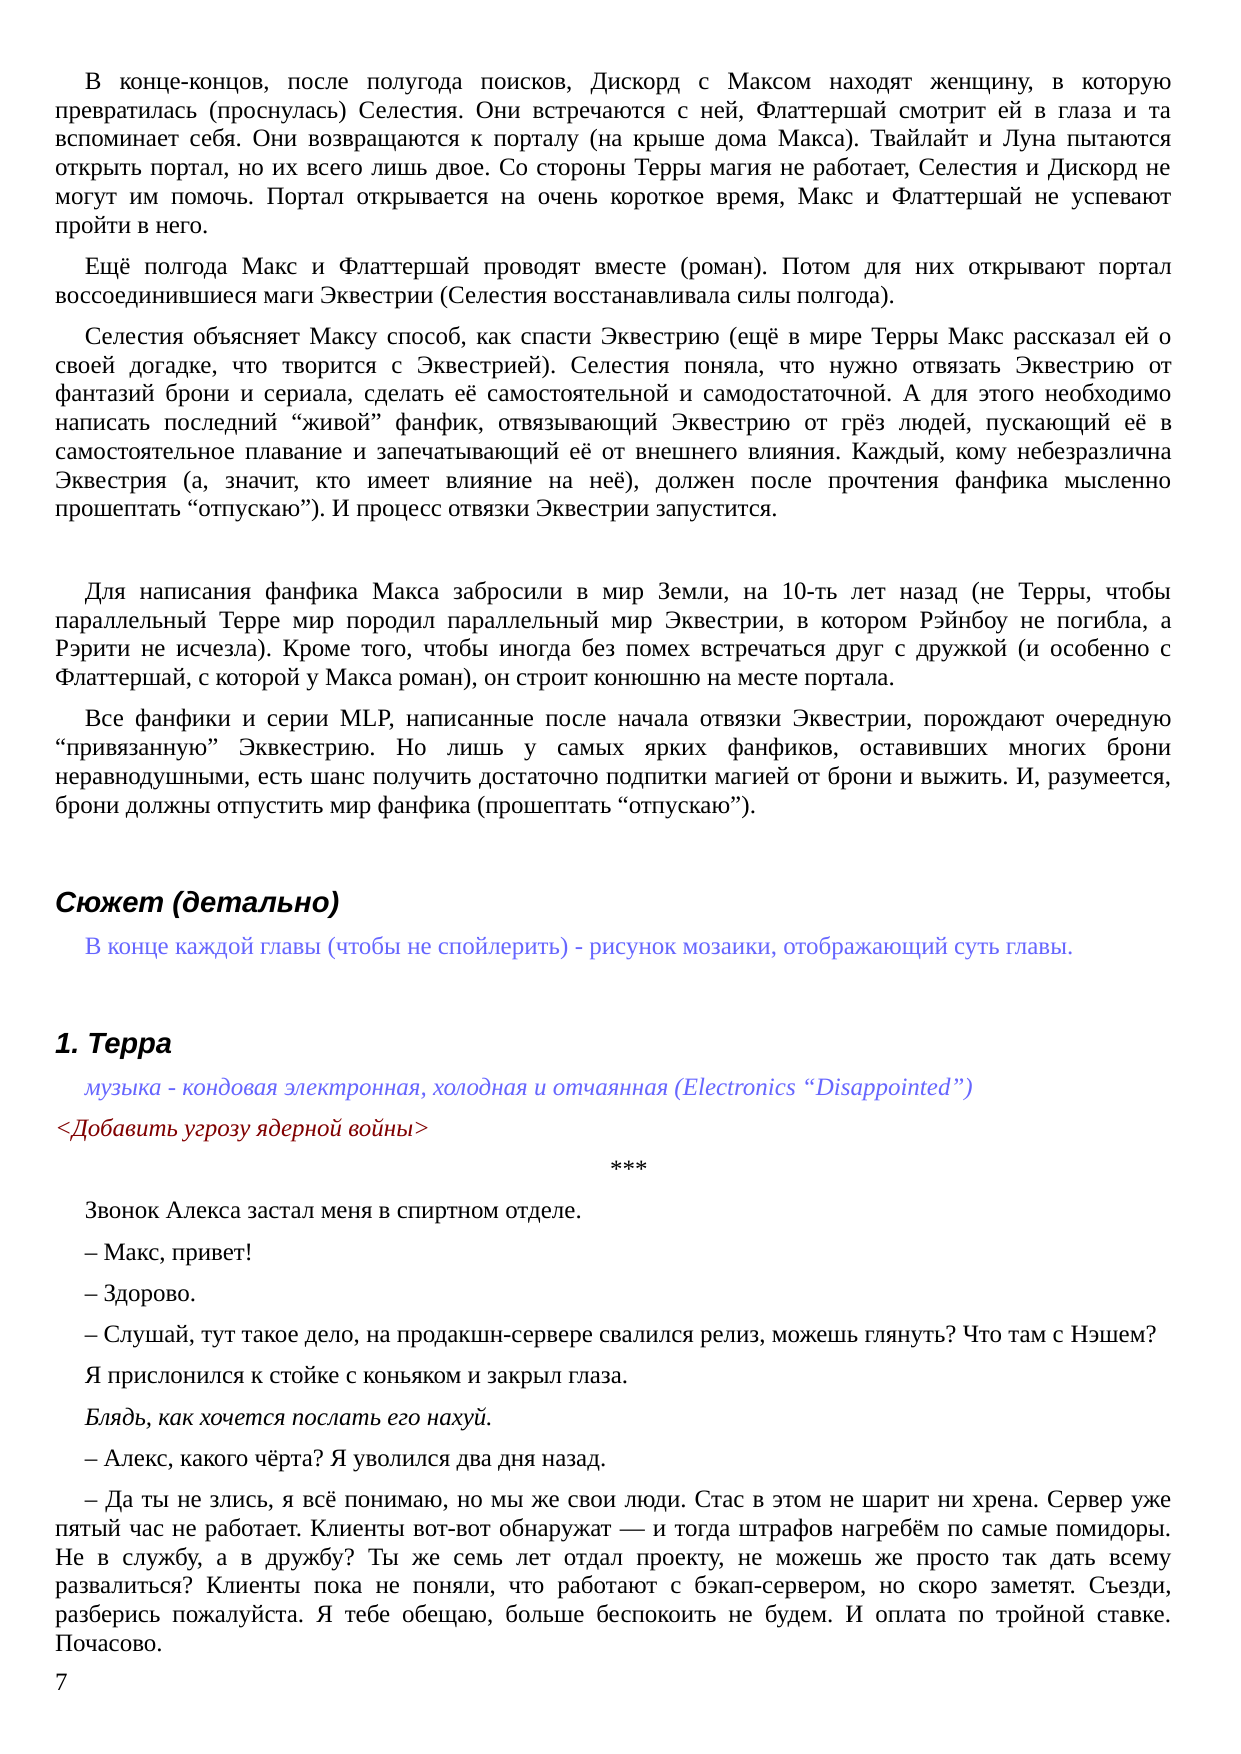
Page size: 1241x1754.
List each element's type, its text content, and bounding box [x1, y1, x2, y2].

text – Слушай, тут такое дело, на продакшн-сервере свалился релиз, можешь глянуть? Что там с Нэшем? [55, 1319, 1173, 1348]
text музыка - кондовая электронная, холодная и отчаянная (Electronics “Disappointed”) [55, 1072, 1173, 1101]
text В конце каждой главы (чтобы не спойлерить) - рисунок мозаики, отображающий суть главы. [55, 931, 1173, 959]
text Для написания фанфика Макса забросили в мир Земли, на 10-ть лет назад (не Терры, чтобы параллельный Терре мир породил параллельный мир Эквестрии, в котором Рэйнбоу не погибла, а Рэрити не исчезла). Кроме того, чтобы иногда без помех встречаться друг с дружкой (и особенно с Флаттершай, с которой у Макса роман), он строит конюшню на месте портала. [55, 576, 1173, 691]
text – Да ты не злись, я всё понимаю, но мы же свои люди. Стас в этом не шарит ни хрена. Сервер уже пятый час не работает. Клиенты вот-вот обнаружат — и тогда штрафов нагребём по самые помидоры. Не в службу, а в дружбу? Ты же семь лет отдал проекту, не можешь же просто так дать всему развалиться? Клиенты пока не поняли, что работают с бэкап-сервером, но скоро заметят. Съезди, разберись пожалуйста. Я тебе обещаю, больше беспокоить не будем. И оплата по тройной ставке. Почасово. [55, 1484, 1173, 1657]
text Ещё полгода Макс и Флаттершай проводят вместе (роман). Потом для них открывают портал воссоединившиеся маги Эквестрии (Селестия восстанавливала силы полгода). [55, 251, 1173, 308]
subtitle Сюжет (детально) [55, 885, 1173, 918]
text Звонок Алекса застал меня в спиртном отделе. [55, 1196, 1173, 1224]
text – Алекс, какого чёрта? Я уволился два дня назад. [55, 1443, 1173, 1472]
text – Макс, привет! [55, 1237, 1173, 1266]
text <Добавить угрозу ядерной войны> [55, 1113, 1173, 1142]
subtitle 1. Терра [55, 1026, 1173, 1059]
text – Здорово. [55, 1278, 1173, 1307]
text Блядь, как хочется послать его нахуй. [55, 1402, 1173, 1431]
text Все фанфики и серии MLP, написанные после начала отвязки Эквестрии, порождают очередную “привязанную” Эквкестрию. Но лишь у самых ярких фанфиков, оставивших многих брони неравнодушными, есть шанс получить достаточно подпитки магией от брони и выжить. И, разумеется, брони должны отпустить мир фанфика (прошептать “отпускаю”). [55, 703, 1173, 818]
text В конце-концов, после полугода поисков, Дискорд с Максом находят женщину, в которую превратилась (проснулась) Селестия. Они встречаются с ней, Флаттершай смотрит ей в глаза и та вспоминает себя. Они возвращаются к порталу (на крыше дома Макса). Твайлайт и Луна пытаются открыть портал, но их всего лишь двое. Со стороны Терры магия не работает, Селестия и Дискорд не могут им помочь. Портал открывается на очень короткое время, Макс и Флаттершай не успевают пройти в него. [55, 66, 1173, 238]
text Селестия объясняет Максу способ, как спасти Эквестрию (ещё в мире Терры Макс рассказал ей о своей догадке, что творится с Эквестрией). Селестия поняла, что нужно отвязать Эквестрию от фантазий брони и сериала, сделать её самостоятельной и самодостаточной. А для этого необходимо написать последний “живой” фанфик, отвязывающий Эквестрию от грёз людей, пускающий её в самостоятельное плавание и запечатывающий её от внешнего влияния. Каждый, кому небезразлична Эквестрия (а, значит, кто имеет влияние на неё), должен после прочтения фанфика мысленно прошептать “отпускаю”). И процесс отвязки Эквестрии запустится. [55, 321, 1173, 522]
text *** [55, 1154, 1173, 1183]
text Я прислонился к стойке с коньяком и закрыл глаза. [55, 1361, 1173, 1389]
